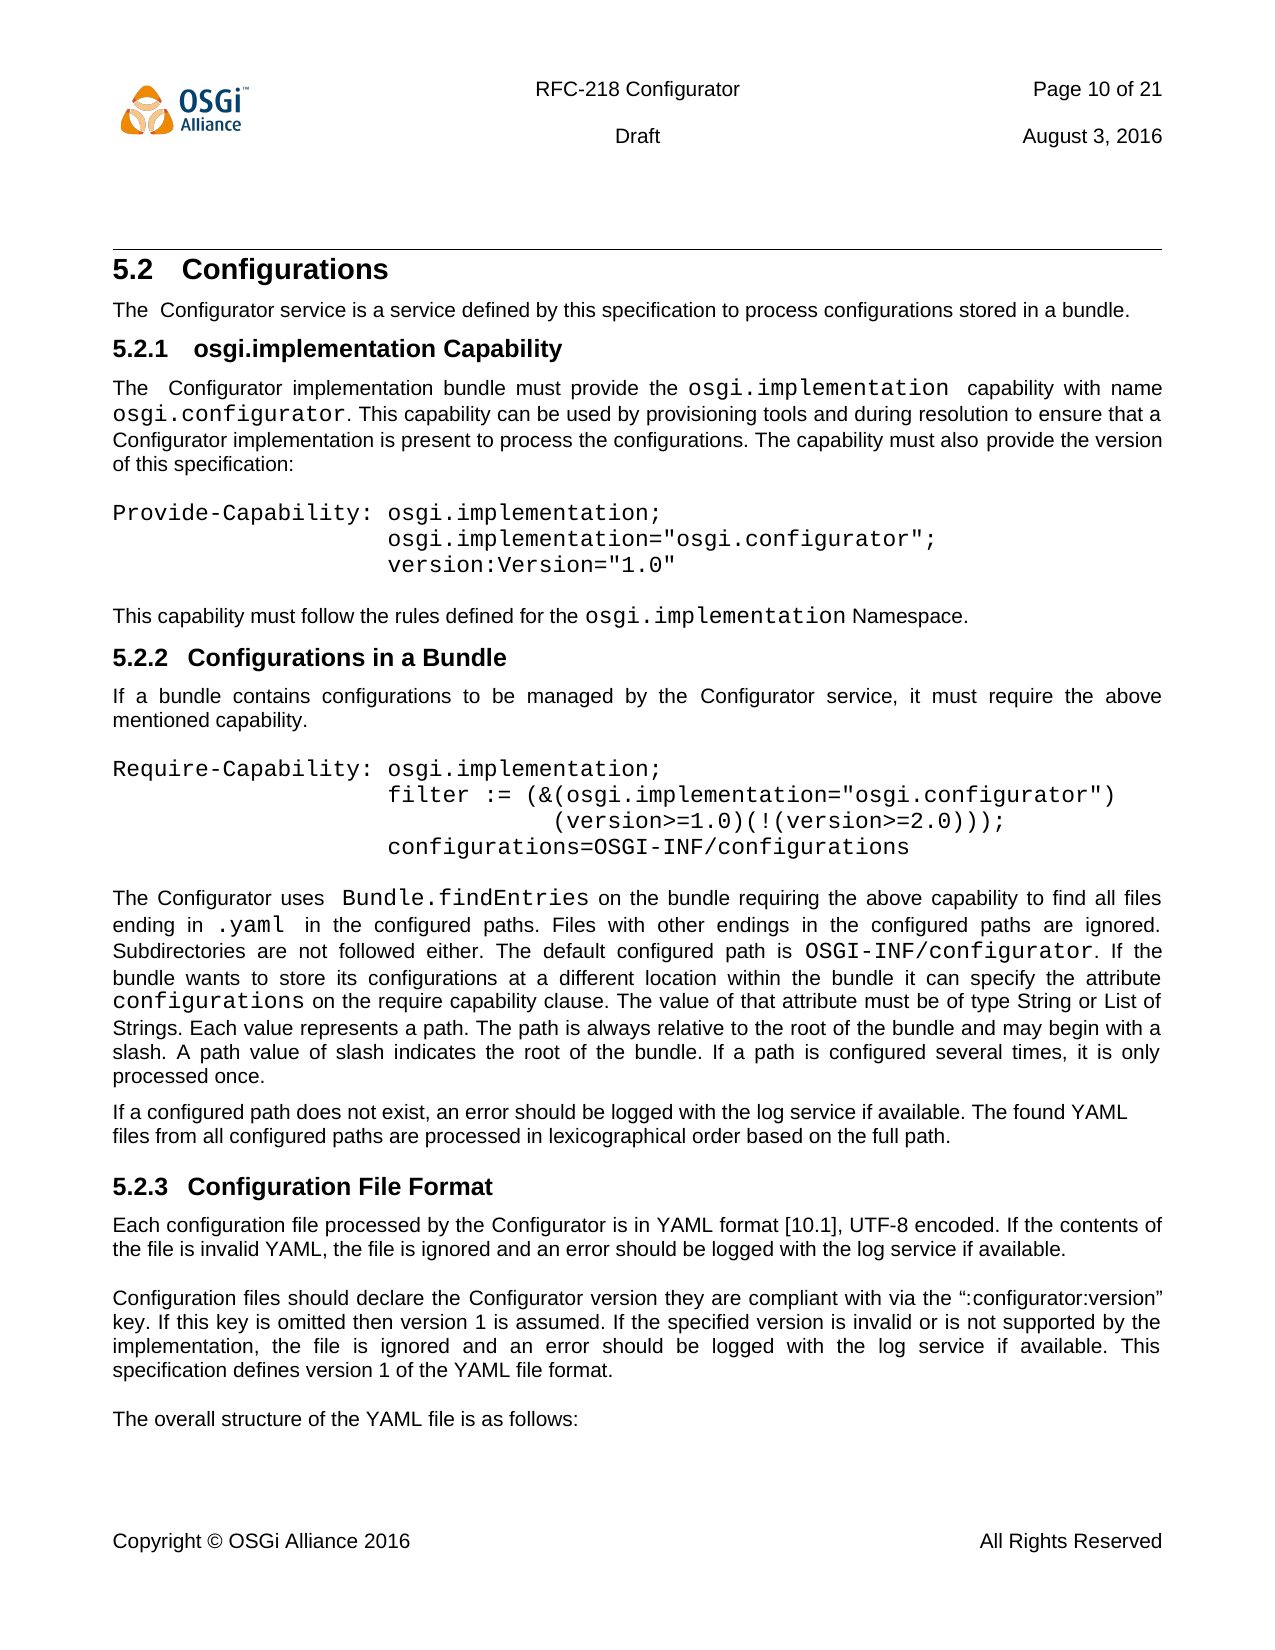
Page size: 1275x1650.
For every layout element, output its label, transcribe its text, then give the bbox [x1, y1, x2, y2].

text If a configured path does not exist, an error should be logged with the log service if available. The found YAML files from all configured paths are processed in lexicographical order based on the full path. [112, 1100, 1162, 1148]
subtitle Configuration File Format [112, 1172, 1162, 1201]
subtitle Configurations [112, 250, 1162, 285]
text The Configurator uses Bundle.findEntries on the bundle requiring the above capability to find all files ending in .yaml in the configured paths. Files with other endings in the configured paths are ignored. Subdirectories are not followed either. The default configured path is OSGI-INF/configurator. If the bundle wants to store its configurations at a different location within the bundle it can specify the attribute configurations on the require capability clause. The value of that attribute must be of type String or List of Strings. Each value represents a path. The path is always relative to the root of the bundle and may begin with a slash. A path value of slash indicates the root of the bundle. If a path is configured several times, it is only processed once. [112, 886, 1162, 1088]
text The Configurator implementation bundle must provide the osgi.implementation capability with name osgi.configurator. This capability can be used by provisioning tools and during resolution to ensure that a Configurator implementation is present to process the configurations. The capability must also provide the version of this specification: [112, 375, 1162, 476]
text This capability must follow the rules defined for the osgi.implementation Namespace. [112, 604, 1162, 631]
text Each configuration file processed by the Configurator is in YAML format [10.1], UTF-8 encoded. If the contents of the file is invalid YAML, the file is ignored and an error should be logged with the log service if available. [112, 1213, 1162, 1261]
picture [113, 78, 257, 142]
text Require-Capability: osgi.implementation; filter := (&(osgi.implementation="osgi.configurator") (version>=1.0)(!(version>=2.0))); configurations=OSGI-INF/configurations [112, 757, 1162, 861]
text Provide-Capability: osgi.implementation; osgi.implementation="osgi.configurator"; version:Version="1.0" [112, 501, 1162, 579]
text The Configurator service is a service defined by this specification to process configurations stored in a bundle. [112, 298, 1162, 322]
text If a bundle contains configurations to be managed by the Configurator service, it must require the above mentioned capability. [112, 684, 1162, 732]
subtitle osgi.implementation Capability [112, 334, 1162, 363]
text Configuration files should declare the Configurator version they are compliant with via the “:configurator:version” key. If this key is omitted then version 1 is assumed. If the specified version is invalid or is not supported by the implementation, the file is ignored and an error should be logged with the log service if available. This specification defines version 1 of the YAML file format. [112, 1286, 1162, 1382]
subtitle Configurations in a Bundle [112, 643, 1162, 672]
text The overall structure of the YAML file is as follows: [112, 1407, 1162, 1431]
